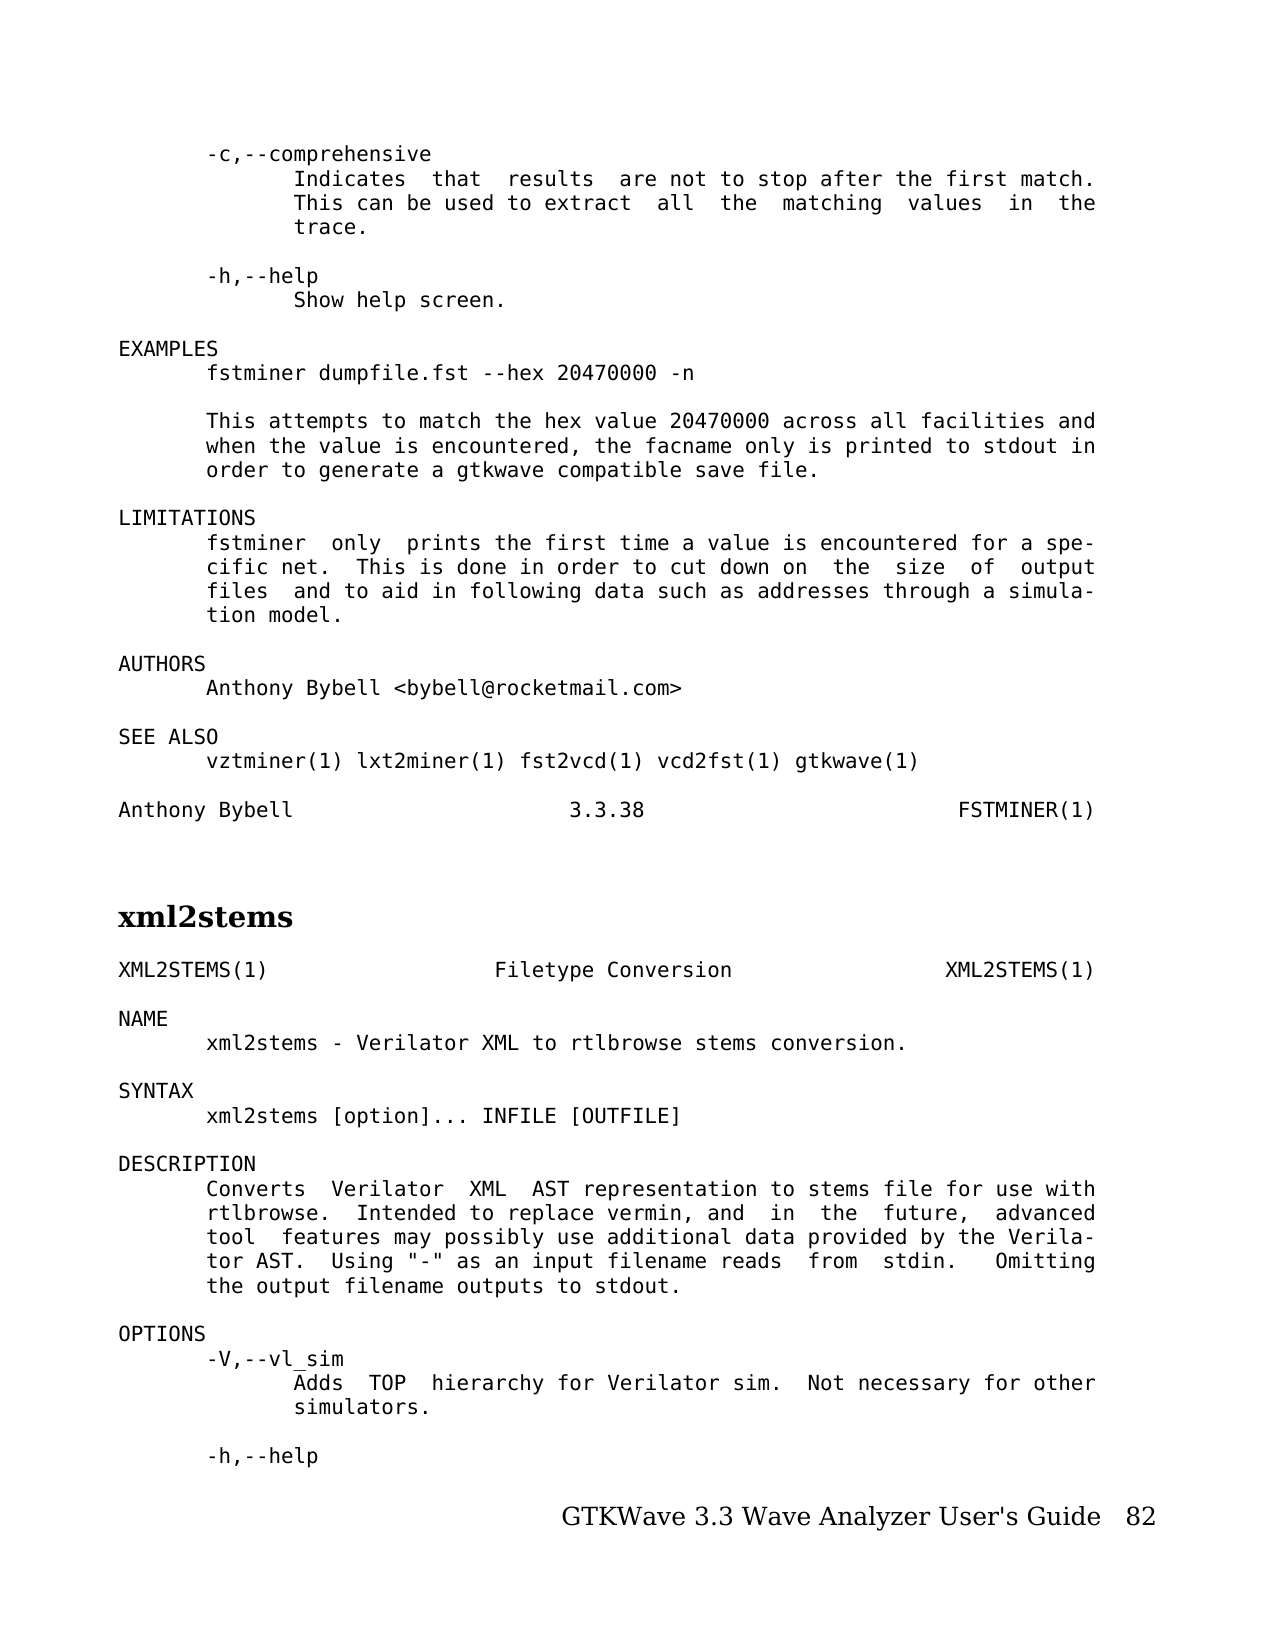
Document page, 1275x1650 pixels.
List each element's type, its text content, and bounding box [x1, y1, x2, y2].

text -V,--vl_sim [118, 1347, 1157, 1371]
text NAME [118, 1007, 1157, 1031]
text tion model. [118, 603, 1157, 628]
text Adds TOP hierarchy for Verilator sim. Not necessary for other [118, 1371, 1157, 1395]
text cific net. This is done in order to cut down on the size of output [118, 555, 1157, 579]
text vztminer(1) lxt2miner(1) fst2vcd(1) vcd2fst(1) gtkwave(1) [118, 749, 1157, 773]
text -c,--comprehensive [118, 142, 1157, 167]
text AUTHORS [118, 652, 1157, 676]
text fstminer dumpfile.fst --hex 20470000 -n [118, 361, 1157, 385]
text -h,--help [118, 264, 1157, 288]
text OPTIONS [118, 1322, 1157, 1347]
text fstminer only prints the first time a value is encountered for a spe- [118, 531, 1157, 555]
text EXAMPLES [118, 337, 1157, 361]
text when the value is encountered, the facname only is printed to stdout in [118, 434, 1157, 458]
text LIMITATIONS [118, 506, 1157, 531]
text This attempts to match the hex value 20470000 across all facilities and [118, 409, 1157, 434]
text simulators. [118, 1395, 1157, 1419]
text xml2stems [option]... INFILE [OUTFILE] [118, 1104, 1157, 1128]
text tool features may possibly use additional data provided by the Verila‐ [118, 1225, 1157, 1249]
text SEE ALSO [118, 725, 1157, 749]
text Show help screen. [118, 288, 1157, 312]
text XML2STEMS(1) Filetype Conversion XML2STEMS(1) [118, 958, 1157, 982]
text -h,--help [118, 1444, 1157, 1468]
text the output filename outputs to stdout. [118, 1274, 1157, 1298]
text Indicates that results are not to stop after the first match. [118, 167, 1157, 191]
text xml2stems - Verilator XML to rtlbrowse stems conversion. [118, 1031, 1157, 1055]
subtitle xml2stems [118, 900, 1157, 934]
text This can be used to extract all the matching values in the [118, 191, 1157, 215]
text trace. [118, 215, 1157, 239]
text Anthony Bybell <bybell@rocketmail.com> [118, 676, 1157, 701]
text DESCRIPTION [118, 1152, 1157, 1177]
text Anthony Bybell 3.3.38 FSTMINER(1) [118, 798, 1157, 822]
text rtlbrowse. Intended to replace vermin, and in the future, advanced [118, 1201, 1157, 1225]
text SYNTAX [118, 1079, 1157, 1104]
text Converts Verilator XML AST representation to stems file for use with [118, 1177, 1157, 1201]
text tor AST. Using "-" as an input filename reads from stdin. Omitting [118, 1249, 1157, 1274]
text files and to aid in following data such as addresses through a simula- [118, 579, 1157, 603]
text order to generate a gtkwave compatible save file. [118, 458, 1157, 482]
